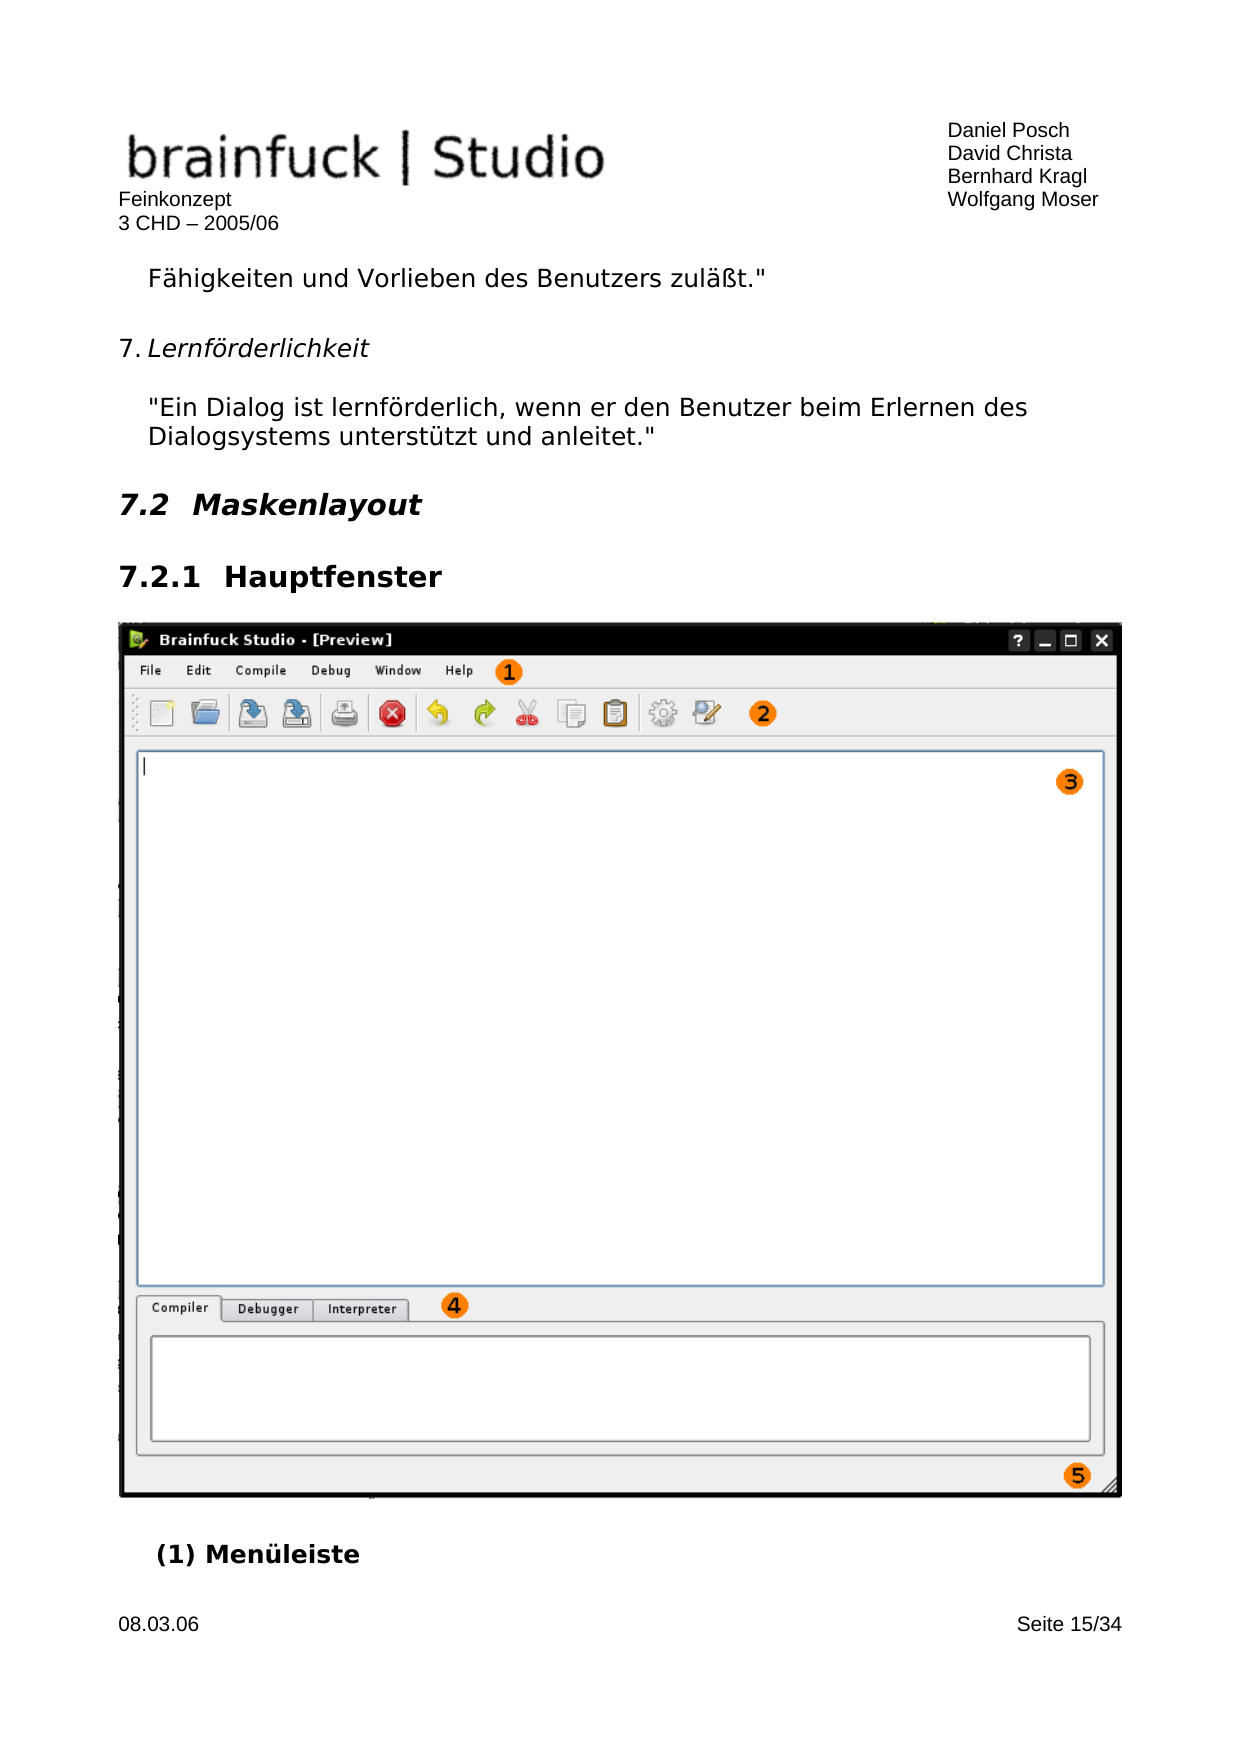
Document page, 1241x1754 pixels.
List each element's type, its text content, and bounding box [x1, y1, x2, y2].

picture [118, 118, 609, 187]
list Fähigkeiten und Vorlieben des Benutzers zuläßt." [118, 264, 1122, 322]
subtitle Hauptfenster [118, 560, 1122, 594]
picture [118, 622, 1122, 1499]
subtitle Maskenlayout [118, 489, 1122, 523]
list Menüleiste [156, 1541, 1122, 1570]
list Lernförderlichkeit "Ein Dialog ist lernförderlich, wenn er den Benutzer beim Erlernen des Dialogsystems unterstützt und anleitet." [118, 334, 1122, 451]
